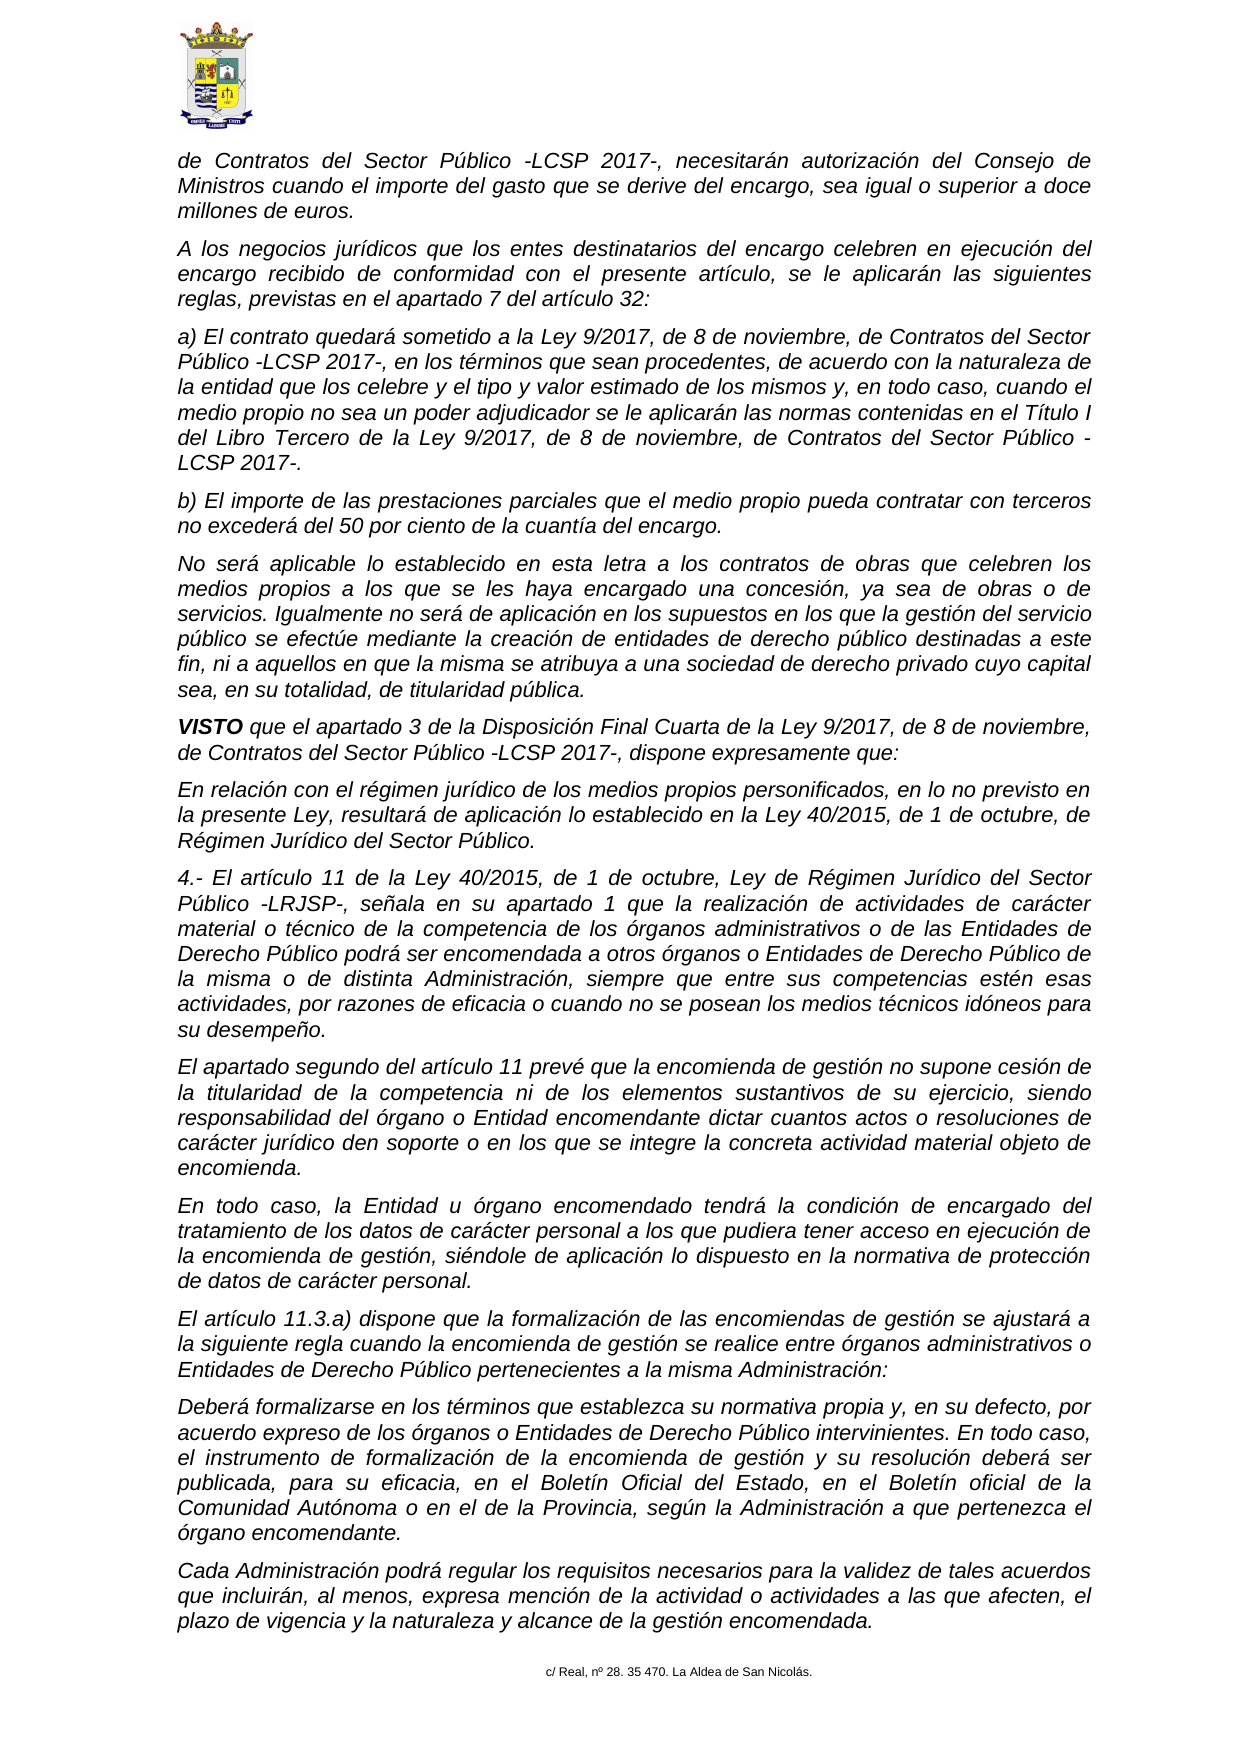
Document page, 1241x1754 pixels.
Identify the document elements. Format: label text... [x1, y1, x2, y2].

text b) El importe de las prestaciones parciales que el medio propio pueda contratar con terceros no excederá del 50 por ciento de la cuantía del encargo. [177, 488, 1093, 538]
text No será aplicable lo establecido en esta letra a los contratos de obras que celebren los medios propios a los que se les haya encargado una concesión, ya sea de obras o de servicios. Igualmente no será de aplicación en los supuestos en los que la gestión del servicio público se efectúe mediante la creación de entidades de derecho público destinadas a este fin, ni a aquellos en que la misma se atribuya a una sociedad de derecho privado cuyo capital sea, en su totalidad, de titularidad pública. [177, 551, 1093, 702]
text A los negocios jurídicos que los entes destinatarios del encargo celebren en ejecución del encargo recibido de conformidad con el presente artículo, se le aplicarán las siguientes reglas, previstas en el apartado 7 del artículo 32: [177, 236, 1093, 311]
picture [180, 22, 253, 129]
text de Contratos del Sector Público -LCSP 2017-, necesitarán autorización del Consejo de Ministros cuando el importe del gasto que se derive del encargo, sea igual o superior a doce millones de euros. [177, 148, 1093, 223]
text El apartado segundo del artículo 11 prevé que la encomienda de gestión no supone cesión de la titularidad de la competencia ni de los elementos sustantivos de su ejercicio, siendo responsabilidad del órgano o Entidad encomendante dictar cuantos actos o resoluciones de carácter jurídico den soporte o en los que se integre la concreta actividad material objeto de encomienda. [177, 1054, 1093, 1180]
text En todo caso, la Entidad u órgano encomendado tendrá la condición de encargado del tratamiento de los datos de carácter personal a los que pudiera tener acceso en ejecución de la encomienda de gestión, siéndole de aplicación lo dispuesto en la normativa de protección de datos de carácter personal. [177, 1193, 1093, 1294]
text Cada Administración podrá regular los requisitos necesarios para la validez de tales acuerdos que incluirán, al menos, expresa mención de la actividad o actividades a las que afecten, el plazo de vigencia y la naturaleza y alcance de la gestión encomendada. [177, 1558, 1093, 1634]
text 4.- El artículo 11 de la Ley 40/2015, de 1 de octubre, Ley de Régimen Jurídico del Sector Público -LRJSP-, señala en su apartado 1 que la realización de actividades de carácter material o técnico de la competencia de los órganos administrativos o de las Entidades de Derecho Público podrá ser encomendada a otros órganos o Entidades de Derecho Público de la misma o de distinta Administración, siempre que entre sus competencias estén esas actividades, por razones de eficacia o cuando no se posean los medios técnicos idóneos para su desempeño. [177, 865, 1093, 1042]
text a) El contrato quedará sometido a la Ley 9/2017, de 8 de noviembre, de Contratos del Sector Público -LCSP 2017-, en los términos que sean procedentes, de acuerdo con la naturaleza de la entidad que los celebre y el tipo y valor estimado de los mismos y, en todo caso, cuando el medio propio no sea un poder adjudicador se le aplicarán las normas contenidas en el Título I del Libro Tercero de la Ley 9/2017, de 8 de noviembre, de Contratos del Sector Público -LCSP 2017-. [177, 324, 1093, 475]
text VISTO que el apartado 3 de la Disposición Final Cuarta de la Ley 9/2017, de 8 de noviembre, de Contratos del Sector Público -LCSP 2017-, dispone expresamente que: [177, 714, 1093, 765]
text El artículo 11.3.a) dispone que la formalización de las encomiendas de gestión se ajustará a la siguiente regla cuando la encomienda de gestión se realice entre órganos administrativos o Entidades de Derecho Público pertenecientes a la misma Administración: [177, 1306, 1093, 1382]
text Deberá formalizarse en los términos que establezca su normativa propia y, en su defecto, por acuerdo expreso de los órganos o Entidades de Derecho Público intervinientes. En todo caso, el instrumento de formalización de la encomienda de gestión y su resolución deberá ser publicada, para su eficacia, en el Boletín Oficial del Estado, en el Boletín oficial de la Comunidad Autónoma o en el de la Provincia, según la Administración a que pertenezca el órgano encomendante. [177, 1394, 1093, 1546]
text En relación con el régimen jurídico de los medios propios personificados, en lo no previsto en la presente Ley, resultará de aplicación lo establecido en la Ley 40/2015, de 1 de octubre, de Régimen Jurídico del Sector Público. [177, 777, 1093, 853]
